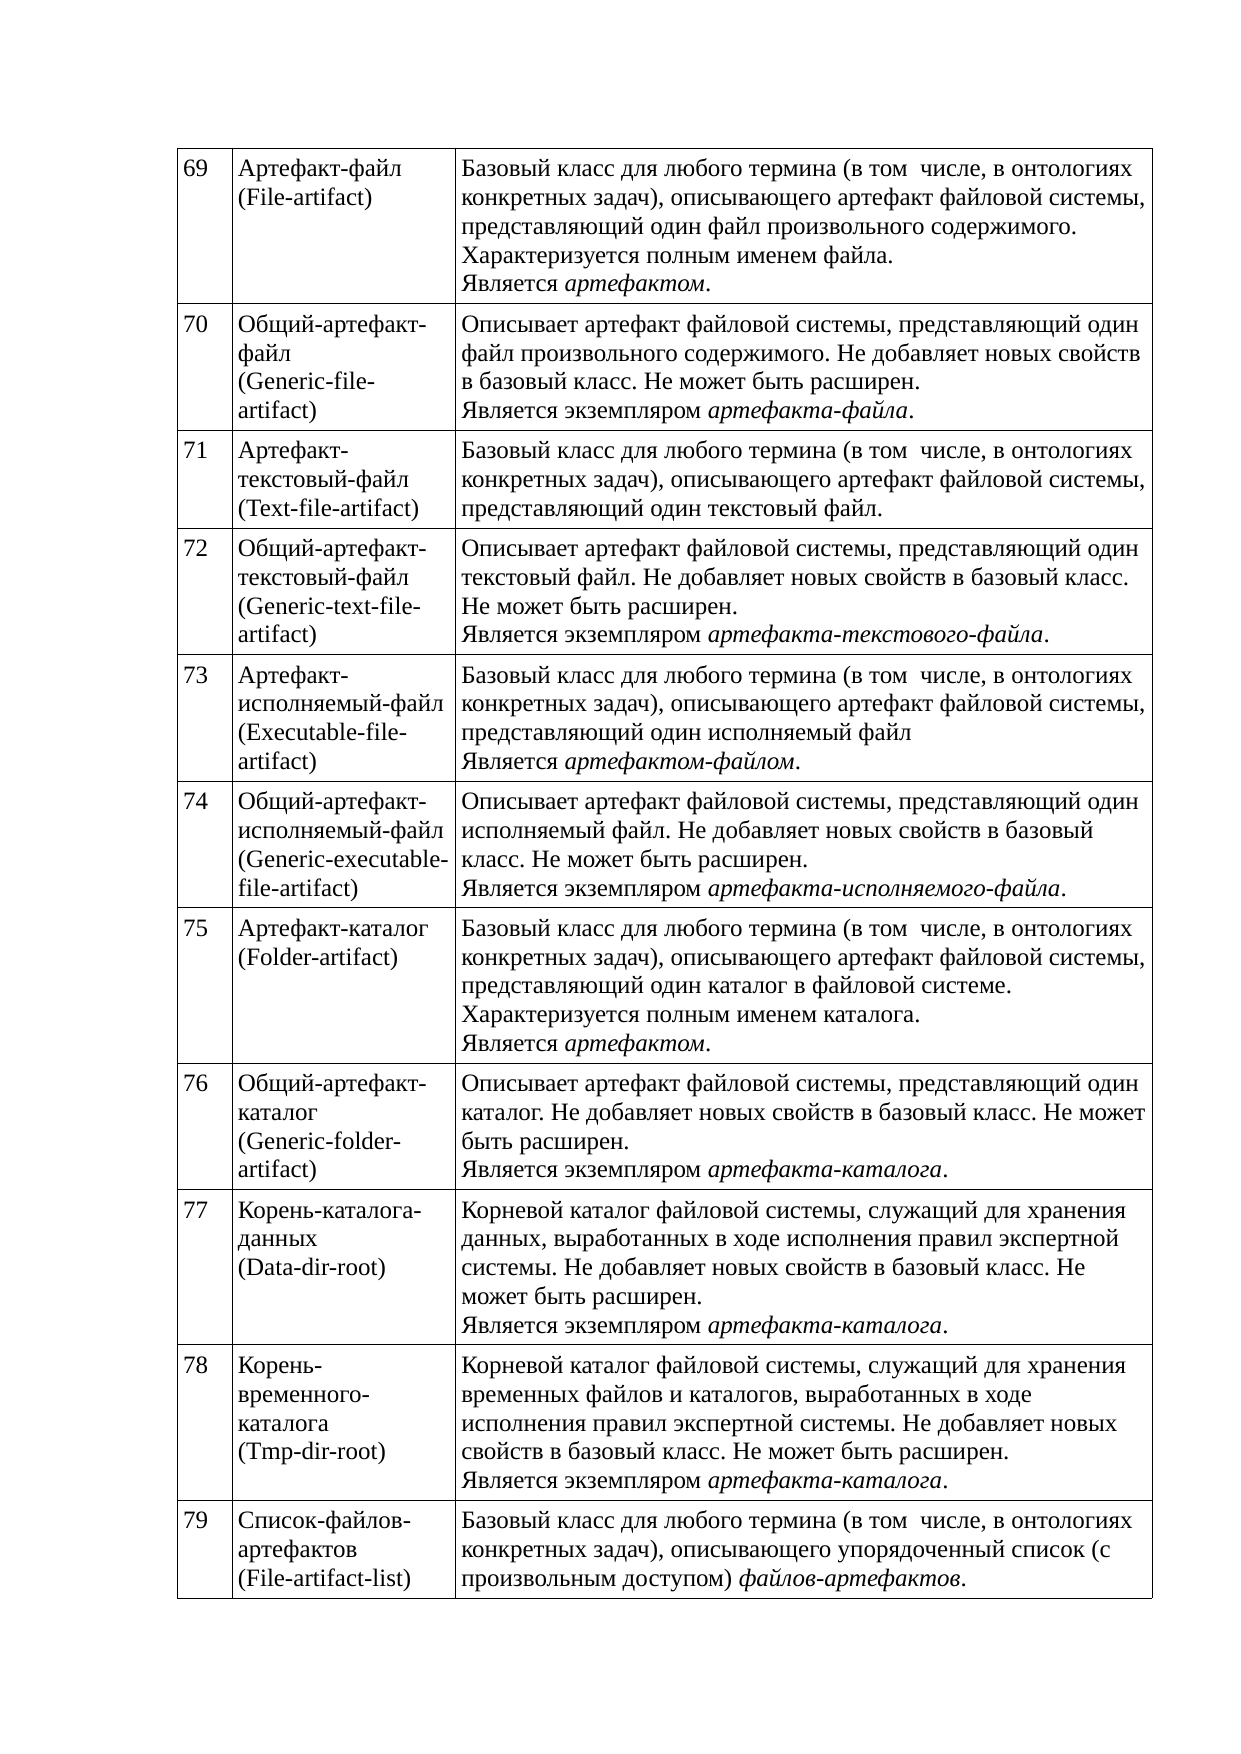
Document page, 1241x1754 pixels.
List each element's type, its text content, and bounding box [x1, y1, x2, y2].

table_cell Корень-каталога-данных (Data-dir-root) [233, 1190, 455, 1344]
table_cell Базовый класс для любого термина (в том числе, в онтологиях конкретных задач), описывающего артефакт файловой системы, представляющий один каталог в файловой системе. Характеризуется полным именем каталога. Является артефактом. [456, 908, 1152, 1062]
table_cell Корневой каталог файловой системы, служащий для хранения данных, выработанных в ходе исполнения правил экспертной системы. Не добавляет новых свойств в базовый класс. Не может быть расширен. Является экземпляром артефакта-каталога. [456, 1190, 1152, 1344]
table_cell 77 [178, 1190, 232, 1344]
table_cell Список-файлов-артефактов (File-artifact-list) [233, 1501, 455, 1597]
table_cell Описывает артефакт файловой системы, представляющий один файл произвольного содержимого. Не добавляет новых свойств в базовый класс. Не может быть расширен. Является экземпляром артефакта-файла. [456, 304, 1152, 429]
table_cell Базовый класс для любого термина (в том числе, в онтологиях конкретных задач), описывающего артефакт файловой системы, представляющий один исполняемый файл Является артефактом-файлом. [456, 655, 1152, 781]
table_cell Артефакт-исполняемый-файл (Executable-file-artifact) [233, 655, 455, 781]
table_cell Общий-артефакт-текстовый-файл (Generic-text-file-artifact) [233, 529, 455, 654]
table_cell Артефакт-файл (File-artifact) [233, 149, 455, 303]
table_cell 72 [178, 529, 232, 654]
table_cell Корень-временного-каталога (Tmp-dir-root) [233, 1345, 455, 1499]
table_cell Описывает артефакт файловой системы, представляющий один текстовый файл. Не добавляет новых свойств в базовый класс. Не может быть расширен. Является экземпляром артефакта-текстового-файла. [456, 529, 1152, 654]
table_cell Корневой каталог файловой системы, служащий для хранения временных файлов и каталогов, выработанных в ходе исполнения правил экспертной системы. Не добавляет новых свойств в базовый класс. Не может быть расширен. Является экземпляром артефакта-каталога. [456, 1345, 1152, 1499]
table_cell Базовый класс для любого термина (в том числе, в онтологиях конкретных задач), описывающего упорядоченный список (с произвольным доступом) файлов-артефактов. [456, 1501, 1152, 1597]
table_cell Общий-артефакт-исполняемый-файл (Generic-executable-file-artifact) [233, 782, 455, 907]
table_cell 75 [178, 908, 232, 1062]
table_cell Общий-артефакт-файл (Generic-file-artifact) [233, 304, 455, 429]
table_cell 71 [178, 431, 232, 527]
table_cell 70 [178, 304, 232, 429]
table_cell Базовый класс для любого термина (в том числе, в онтологиях конкретных задач), описывающего артефакт файловой системы, представляющий один файл произвольного содержимого. Характеризуется полным именем файла. Является артефактом. [456, 149, 1152, 303]
table_cell 79 [178, 1501, 232, 1597]
table_cell 69 [178, 149, 232, 303]
table_cell Общий-артефакт-каталог (Generic-folder-artifact) [233, 1064, 455, 1189]
table_cell 73 [178, 655, 232, 781]
table_cell Описывает артефакт файловой системы, представляющий один каталог. Не добавляет новых свойств в базовый класс. Не может быть расширен. Является экземпляром артефакта-каталога. [456, 1064, 1152, 1189]
table_cell Описывает артефакт файловой системы, представляющий один исполняемый файл. Не добавляет новых свойств в базовый класс. Не может быть расширен. Является экземпляром артефакта-исполняемого-файла. [456, 782, 1152, 907]
table_cell Артефакт-каталог (Folder-artifact) [233, 908, 455, 1062]
table_cell Артефакт-текстовый-файл (Text-file-artifact) [233, 431, 455, 527]
table_cell 78 [178, 1345, 232, 1499]
table_cell 76 [178, 1064, 232, 1189]
table_cell Базовый класс для любого термина (в том числе, в онтологиях конкретных задач), описывающего артефакт файловой системы, представляющий один текстовый файл. [456, 431, 1152, 527]
table_cell 74 [178, 782, 232, 907]
